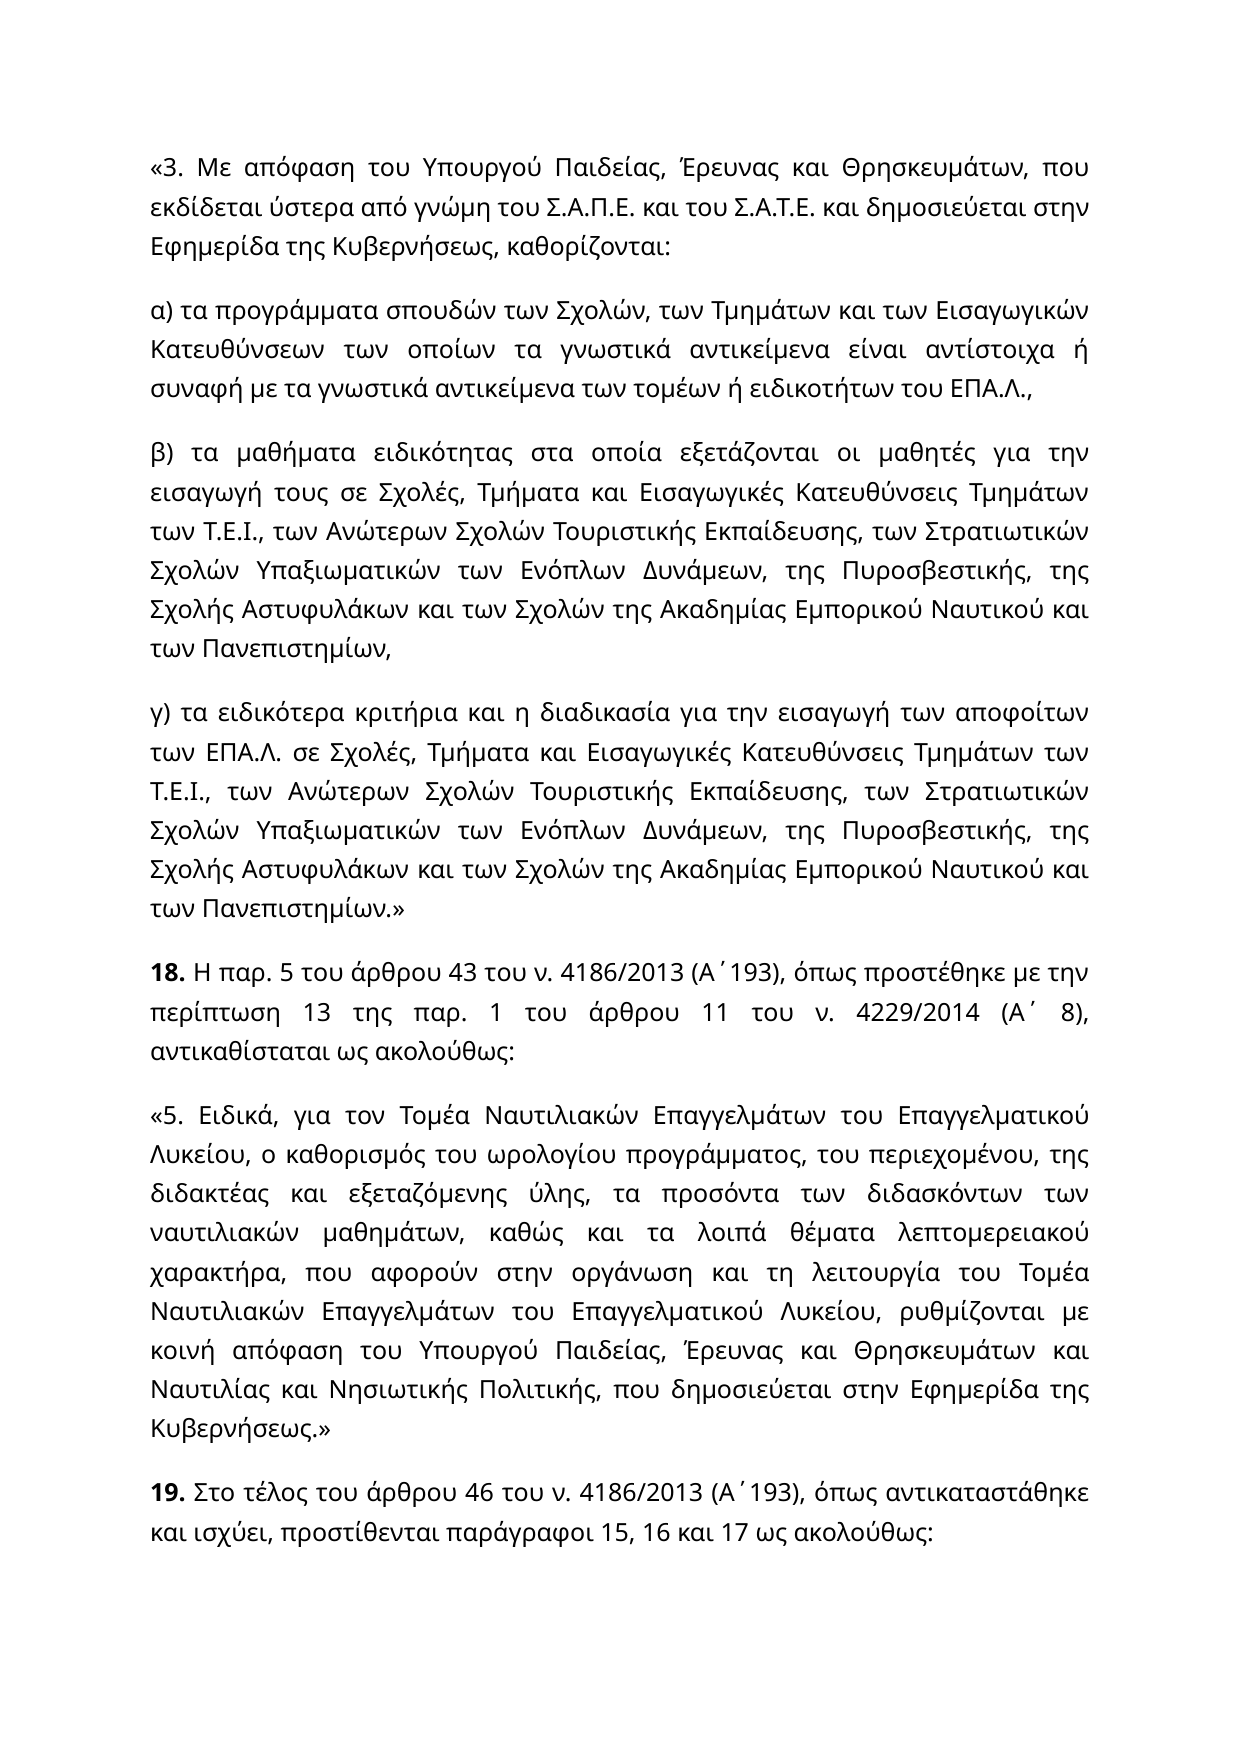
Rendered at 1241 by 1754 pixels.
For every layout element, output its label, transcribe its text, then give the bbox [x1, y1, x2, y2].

text «3. Με απόφαση του Υπουργού Παιδείας, Έρευνας και Θρησκευμάτων, που εκδίδεται ύστερα από γνώμη του Σ.Α.Π.Ε. και του Σ.Α.Τ.Ε. και δημοσιεύεται στην Εφημερίδα της Κυβερνήσεως, καθορίζονται: [150, 150, 1090, 262]
text 18. Η παρ. 5 του άρθρου 43 του ν. 4186/2013 (Α΄193), όπως προστέθηκε με την περίπτωση 13 της παρ. 1 του άρθρου 11 του ν. 4229/2014 (Α΄ 8), αντικαθίσταται ως ακολούθως: [150, 955, 1090, 1067]
text β) τα μαθήματα ειδικότητας στα οποία εξετάζονται οι μαθητές για την εισαγωγή τους σε Σχολές, Τμήματα και Εισαγωγικές Κατευθύνσεις Τμημάτων των Τ.Ε.Ι., των Ανώτερων Σχολών Τουριστικής Εκπαίδευσης, των Στρατιωτικών Σχολών Υπαξιωματικών των Ενόπλων Δυνάμεων, της Πυροσβεστικής, της Σχολής Αστυφυλάκων και των Σχολών της Ακαδημίας Εμπορικού Ναυτικού και των Πανεπιστημίων, [150, 435, 1090, 665]
text α) τα προγράμματα σπουδών των Σχολών, των Τμημάτων και των Εισαγωγικών Κατευθύνσεων των οποίων τα γνωστικά αντικείμενα είναι αντίστοιχα ή συναφή με τα γνωστικά αντικείμενα των τομέων ή ειδικοτήτων του ΕΠΑ.Λ., [150, 292, 1090, 405]
text 19. Στο τέλος του άρθρου 46 του ν. 4186/2013 (Α΄193), όπως αντικαταστάθηκε και ισχύει, προστίθενται παράγραφοι 15, 16 και 17 ως ακολούθως: [150, 1475, 1090, 1548]
text γ) τα ειδικότερα κριτήρια και η διαδικασία για την εισαγωγή των αποφοίτων των ΕΠΑ.Λ. σε Σχολές, Τμήματα και Εισαγωγικές Κατευθύνσεις Τμημάτων των Τ.Ε.Ι., των Ανώτερων Σχολών Τουριστικής Εκπαίδευσης, των Στρατιωτικών Σχολών Υπαξιωματικών των Ενόπλων Δυνάμεων, της Πυροσβεστικής, της Σχολής Αστυφυλάκων και των Σχολών της Ακαδημίας Εμπορικού Ναυτικού και των Πανεπιστημίων.» [150, 695, 1090, 925]
text «5. Ειδικά, για τον Τομέα Ναυτιλιακών Επαγγελμάτων του Επαγγελματικού Λυκείου, ο καθορισμός του ωρολογίου προγράμματος, του περιεχομένου, της διδακτέας και εξεταζόμενης ύλης, τα προσόντα των διδασκόντων των ναυτιλιακών μαθημάτων, καθώς και τα λοιπά θέματα λεπτομερειακού χαρακτήρα, που αφορούν στην οργάνωση και τη λειτουργία του Τομέα Ναυτιλιακών Επαγγελμάτων του Επαγγελματικού Λυκείου, ρυθμίζονται με κοινή απόφαση του Υπουργού Παιδείας, Έρευνας και Θρησκευμάτων και Ναυτιλίας και Νησιωτικής Πολιτικής, που δημοσιεύεται στην Εφημερίδα της Κυβερνήσεως.» [150, 1097, 1090, 1445]
